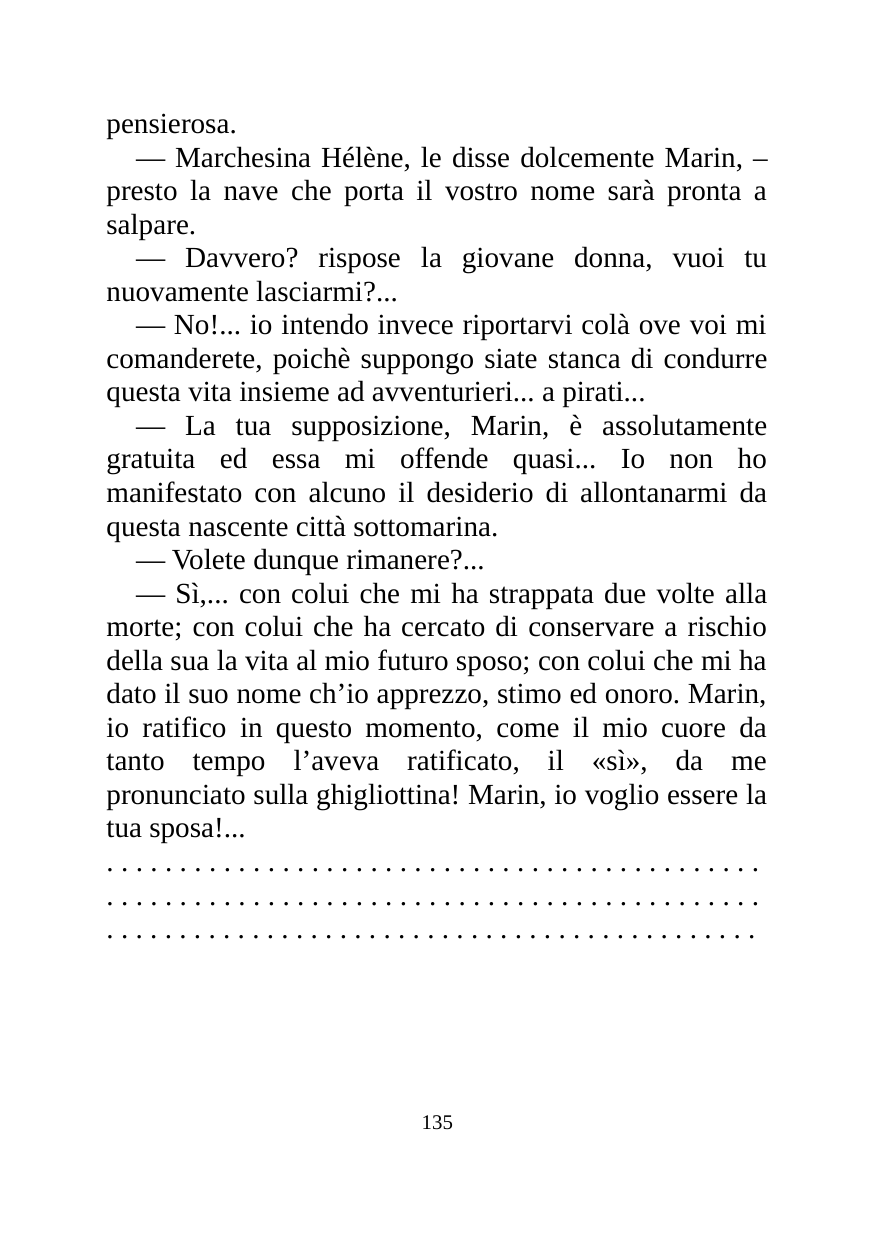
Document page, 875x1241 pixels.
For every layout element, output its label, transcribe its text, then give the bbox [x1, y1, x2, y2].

text — La tua supposizione, Marin, è assolutamente gratuita ed essa mi offende quasi... Io non ho manifestato con alcuno il desiderio di allontanarmi da questa nascente città sottomarina. [106, 408, 768, 542]
text pensierosa. [106, 106, 768, 140]
text — Volete dunque rimanere?... [106, 542, 768, 576]
text — Marchesina Hélène, le disse dolcemente Marin, – presto la nave che porta il vostro nome sarà pronta a salpare. [106, 140, 768, 240]
text . . . . . . . . . . . . . . . . . . . . . . . . . . . . . . . . . . . . . . . . . . . . . . . . . . . . . . . . . . . . . . . . . . . . . . . . . . . . . . . . . . . . . . . . . . . . . . . . . . . . . . . . . . . . . . . . . . . . . . . . . . . . . . . . . . . . . . . [106, 844, 768, 945]
text — Davvero? rispose la giovane donna, vuoi tu nuovamente lasciarmi?... [106, 240, 768, 307]
text — Sì,... con colui che mi ha strappata due volte alla morte; con colui che ha cercato di conservare a rischio della sua la vita al mio futuro sposo; con colui che mi ha dato il suo nome ch’io apprezzo, stimo ed onoro. Marin, io ratifico in questo momento, come il mio cuore da tanto tempo l’aveva ratificato, il «sì», da me pronunciato sulla ghigliottina! Marin, io voglio essere la tua sposa!... [106, 576, 768, 844]
text — No!... io intendo invece riportarvi colà ove voi mi comanderete, poichè suppongo siate stanca di condurre questa vita insieme ad avventurieri... a pirati... [106, 307, 768, 408]
